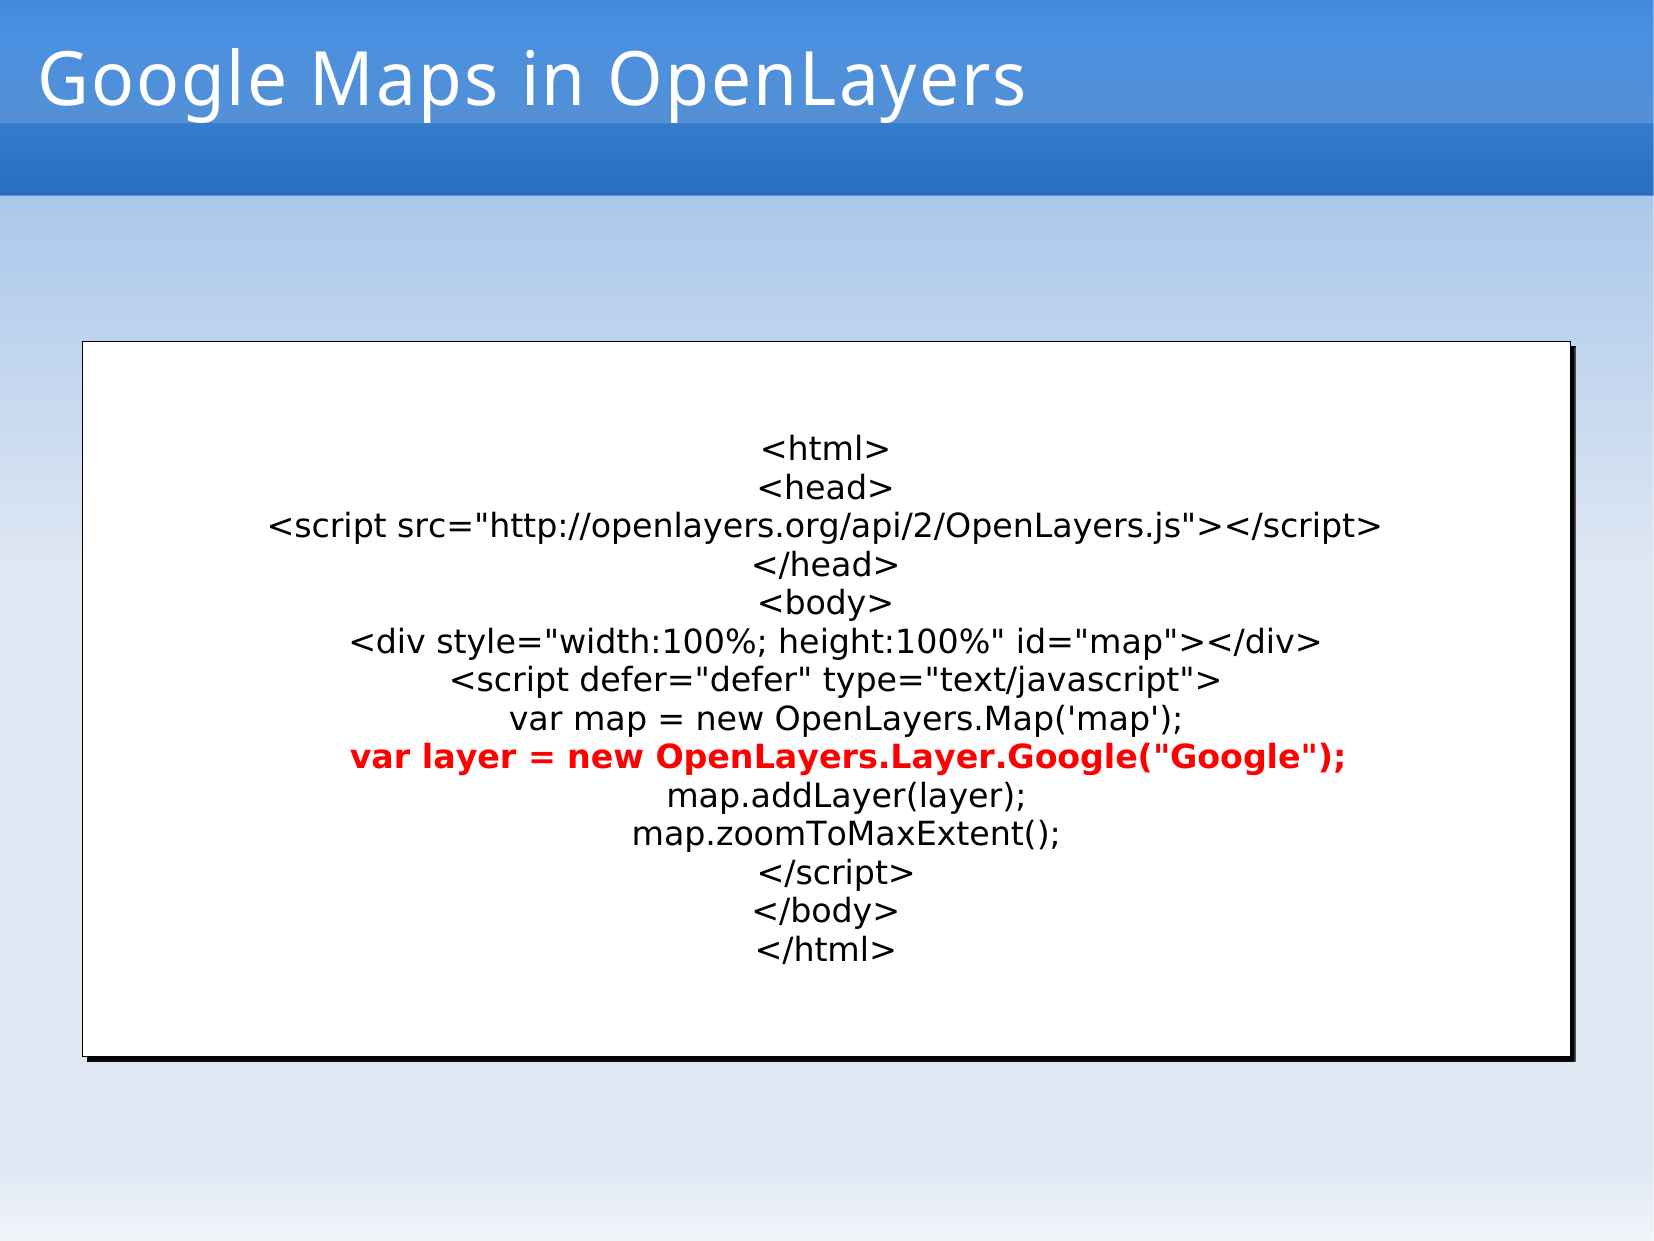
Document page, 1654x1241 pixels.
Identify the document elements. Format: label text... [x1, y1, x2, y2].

picture [0, 0, 1654, 1241]
title Google Maps in OpenLayers [37, 2, 1463, 151]
subtitle <html> <head> <script src="http://openlayers.org/api/2/OpenLayers.js"></script> </head> <body> <div style="width:100%; height:100%" id="map"></div> <script defer="defer" type="text/javascript"> var map = new OpenLayers.Map('map'); var layer = new OpenLayers.Layer.Google("Google"); map.addLayer(layer); map.zoomToMaxExtent(); </script> </body> </html> [82, 341, 1571, 1057]
